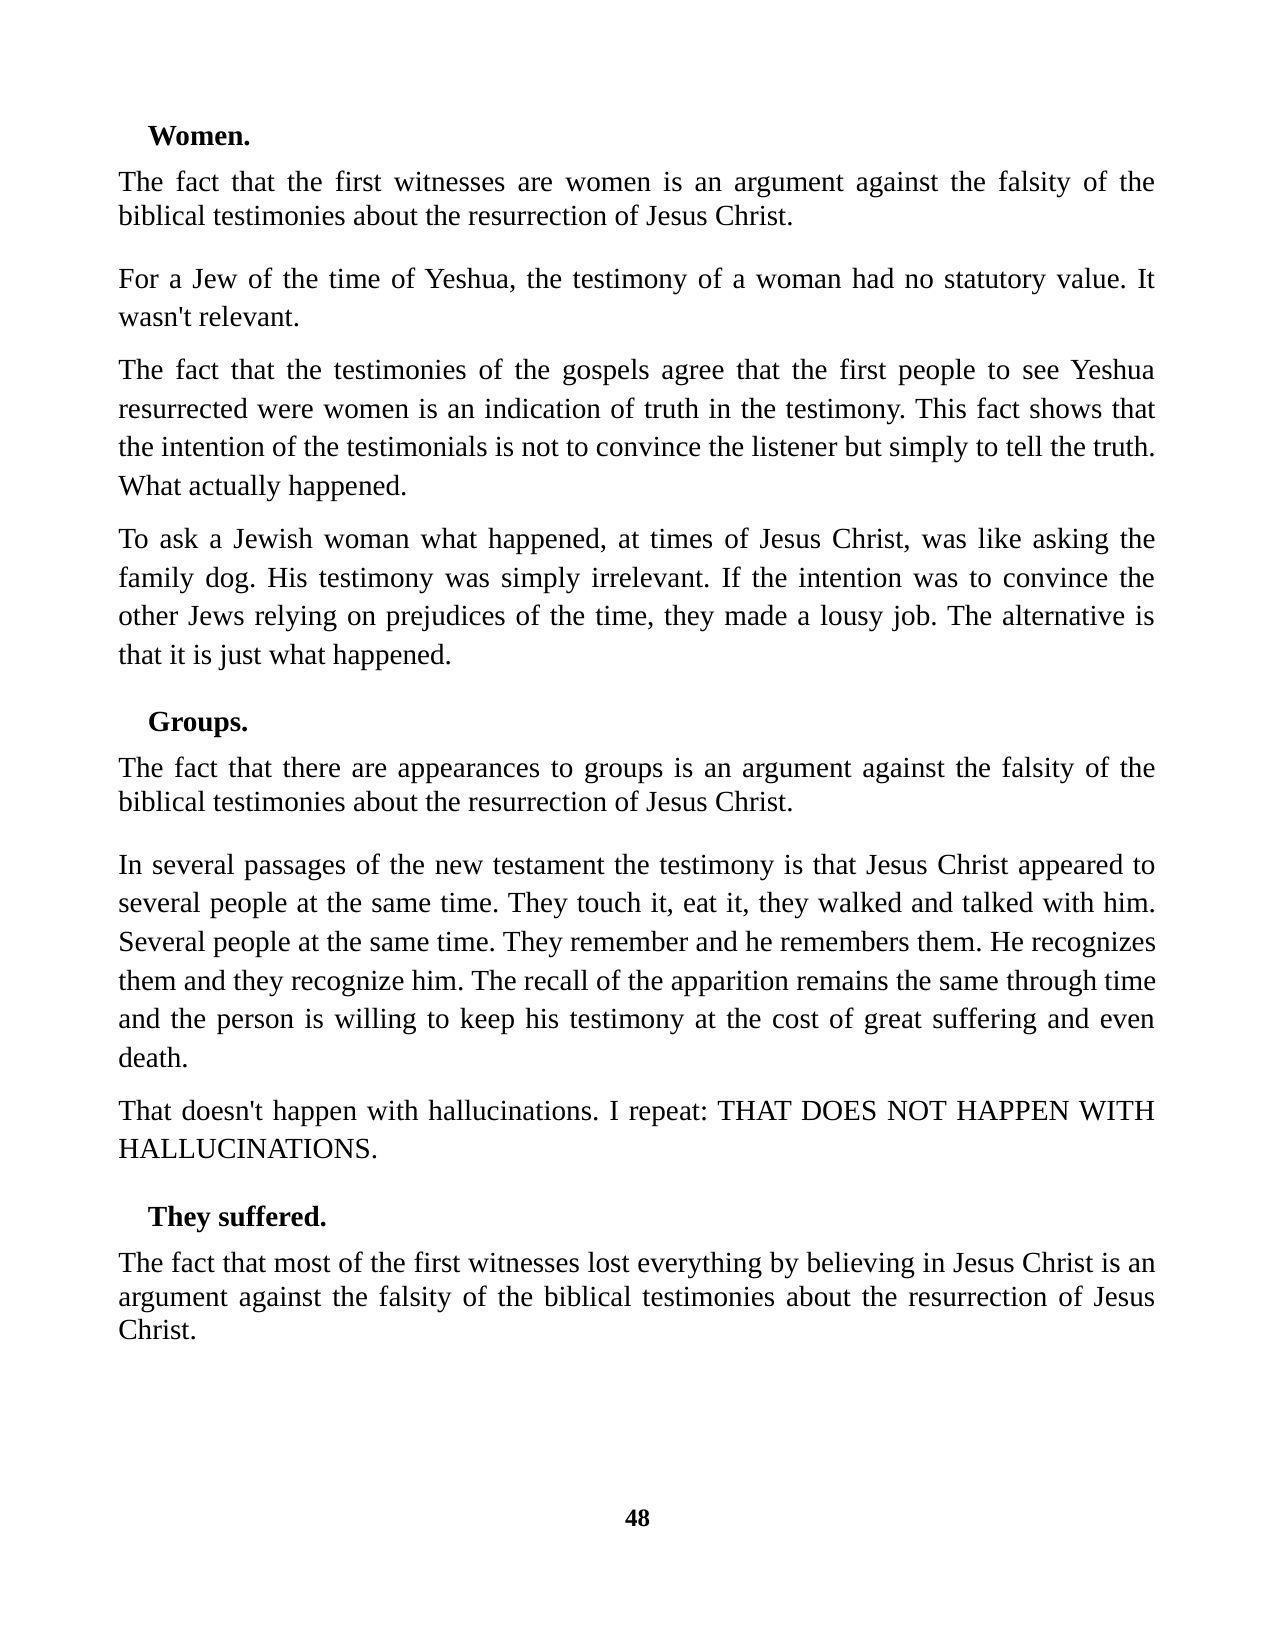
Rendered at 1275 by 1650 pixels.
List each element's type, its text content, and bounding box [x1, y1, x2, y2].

subtitle Women. [148, 118, 1157, 152]
text To ask a Jewish woman what happened, at times of Jesus Christ, was like asking the family dog. His testimony was simply irrelevant. If the intention was to convince the other Jews relying on prejudices of the time, they made a lousy job. The alternative is that it is just what happened. [118, 521, 1157, 670]
text The fact that there are appearances to groups is an argument against the falsity of the biblical testimonies about the resurrection of Jesus Christ. [118, 751, 1157, 818]
text That doesn't happen with hallucinations. I repeat: THAT DOES NOT HAPPEN WITH HALLUCINATIONS. [118, 1093, 1157, 1165]
subtitle They suffered. [148, 1199, 1157, 1233]
subtitle Groups. [148, 704, 1157, 738]
text In several passages of the new testament the testimony is that Jesus Christ appeared to several people at the same time. They touch it, eat it, they walked and talked with him. Several people at the same time. They remember and he remembers them. He recognizes them and they recognize him. The recall of the apparition remains the same through time and the person is willing to keep his testimony at the cost of great suffering and even death. [118, 847, 1157, 1073]
text For a Jew of the time of Yeshua, the testimony of a woman had no statutory value. It wasn't relevant. [118, 261, 1157, 333]
text The fact that most of the first witnesses lost everything by believing in Jesus Christ is an argument against the falsity of the biblical testimonies about the resurrection of Jesus Christ. [118, 1245, 1157, 1346]
text The fact that the first witnesses are women is an argument against the falsity of the biblical testimonies about the resurrection of Jesus Christ. [118, 164, 1157, 231]
text The fact that the testimonies of the gospels agree that the first people to see Yeshua resurrected were women is an indication of truth in the testimony. This fact shows that the intention of the testimonials is not to convince the listener but simply to tell the truth. What actually happened. [118, 352, 1157, 502]
